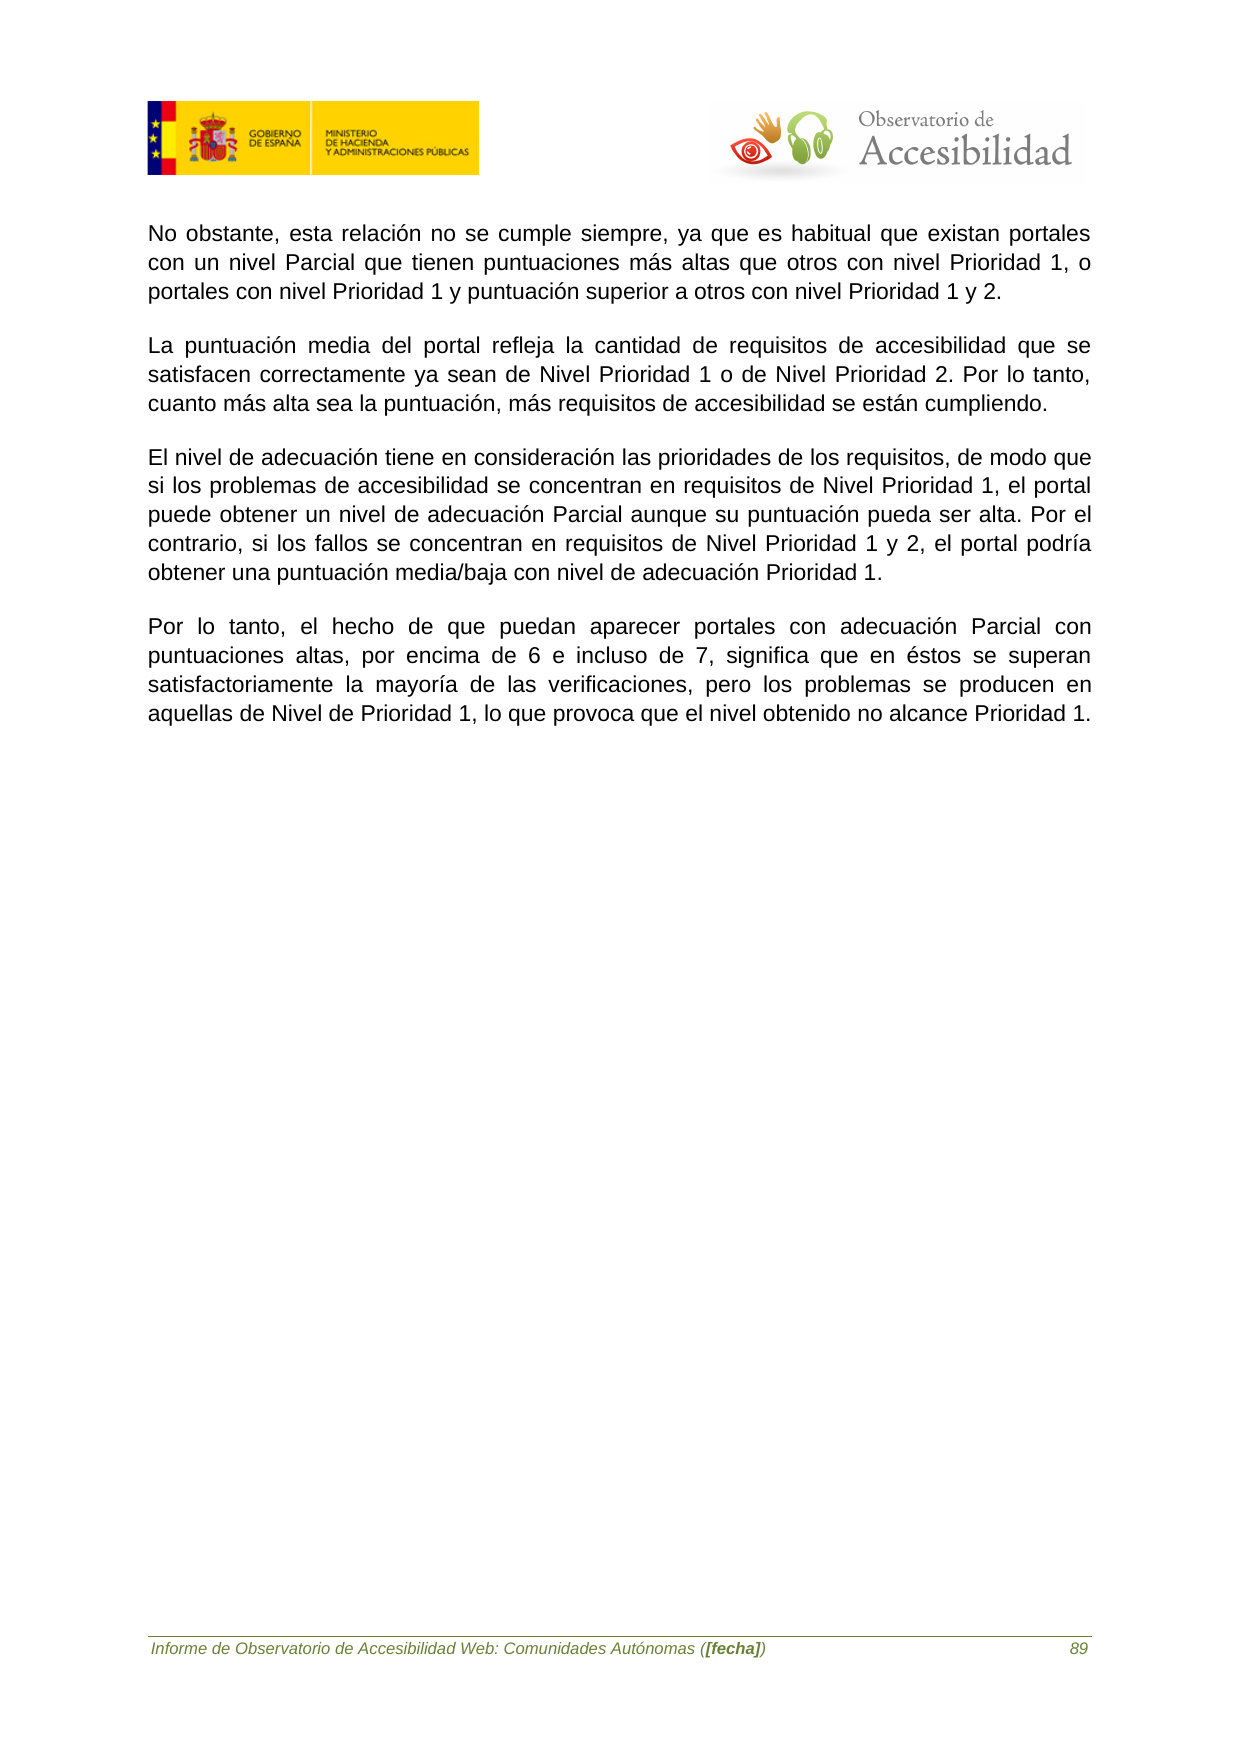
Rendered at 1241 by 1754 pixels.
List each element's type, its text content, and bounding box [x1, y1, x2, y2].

text No obstante, esta relación no se cumple siempre, ya que es habitual que existan portales con un nivel Parcial que tienen puntuaciones más altas que otros con nivel Prioridad 1, o portales con nivel Prioridad 1 y puntuación superior a otros con nivel Prioridad 1 y 2. [148, 220, 1092, 304]
picture [710, 102, 1086, 185]
text El nivel de adecuación tiene en consideración las prioridades de los requisitos, de modo que si los problemas de accesibilidad se concentran en requisitos de Nivel Prioridad 1, el portal puede obtener un nivel de adecuación Parcial aunque su puntuación pueda ser alta. Por el contrario, si los fallos se concentran en requisitos de Nivel Prioridad 1 y 2, el portal podría obtener una puntuación media/baja con nivel de adecuación Prioridad 1. [148, 443, 1092, 586]
picture [147, 101, 479, 175]
text Por lo tanto, el hecho de que puedan aparecer portales con adecuación Parcial con puntuaciones altas, por encima de 6 e incluso de 7, significa que en éstos se superan satisfactoriamente la mayoría de las verificaciones, pero los problemas se producen en aquellas de Nivel de Prioridad 1, lo que provoca que el nivel obtenido no alcance Prioridad 1. [148, 613, 1092, 726]
text La puntuación media del portal refleja la cantidad de requisitos de accesibilidad que se satisfacen correctamente ya sean de Nivel Prioridad 1 o de Nivel Prioridad 2. Por lo tanto, cuanto más alta sea la puntuación, más requisitos de accesibilidad se están cumpliendo. [148, 332, 1092, 416]
